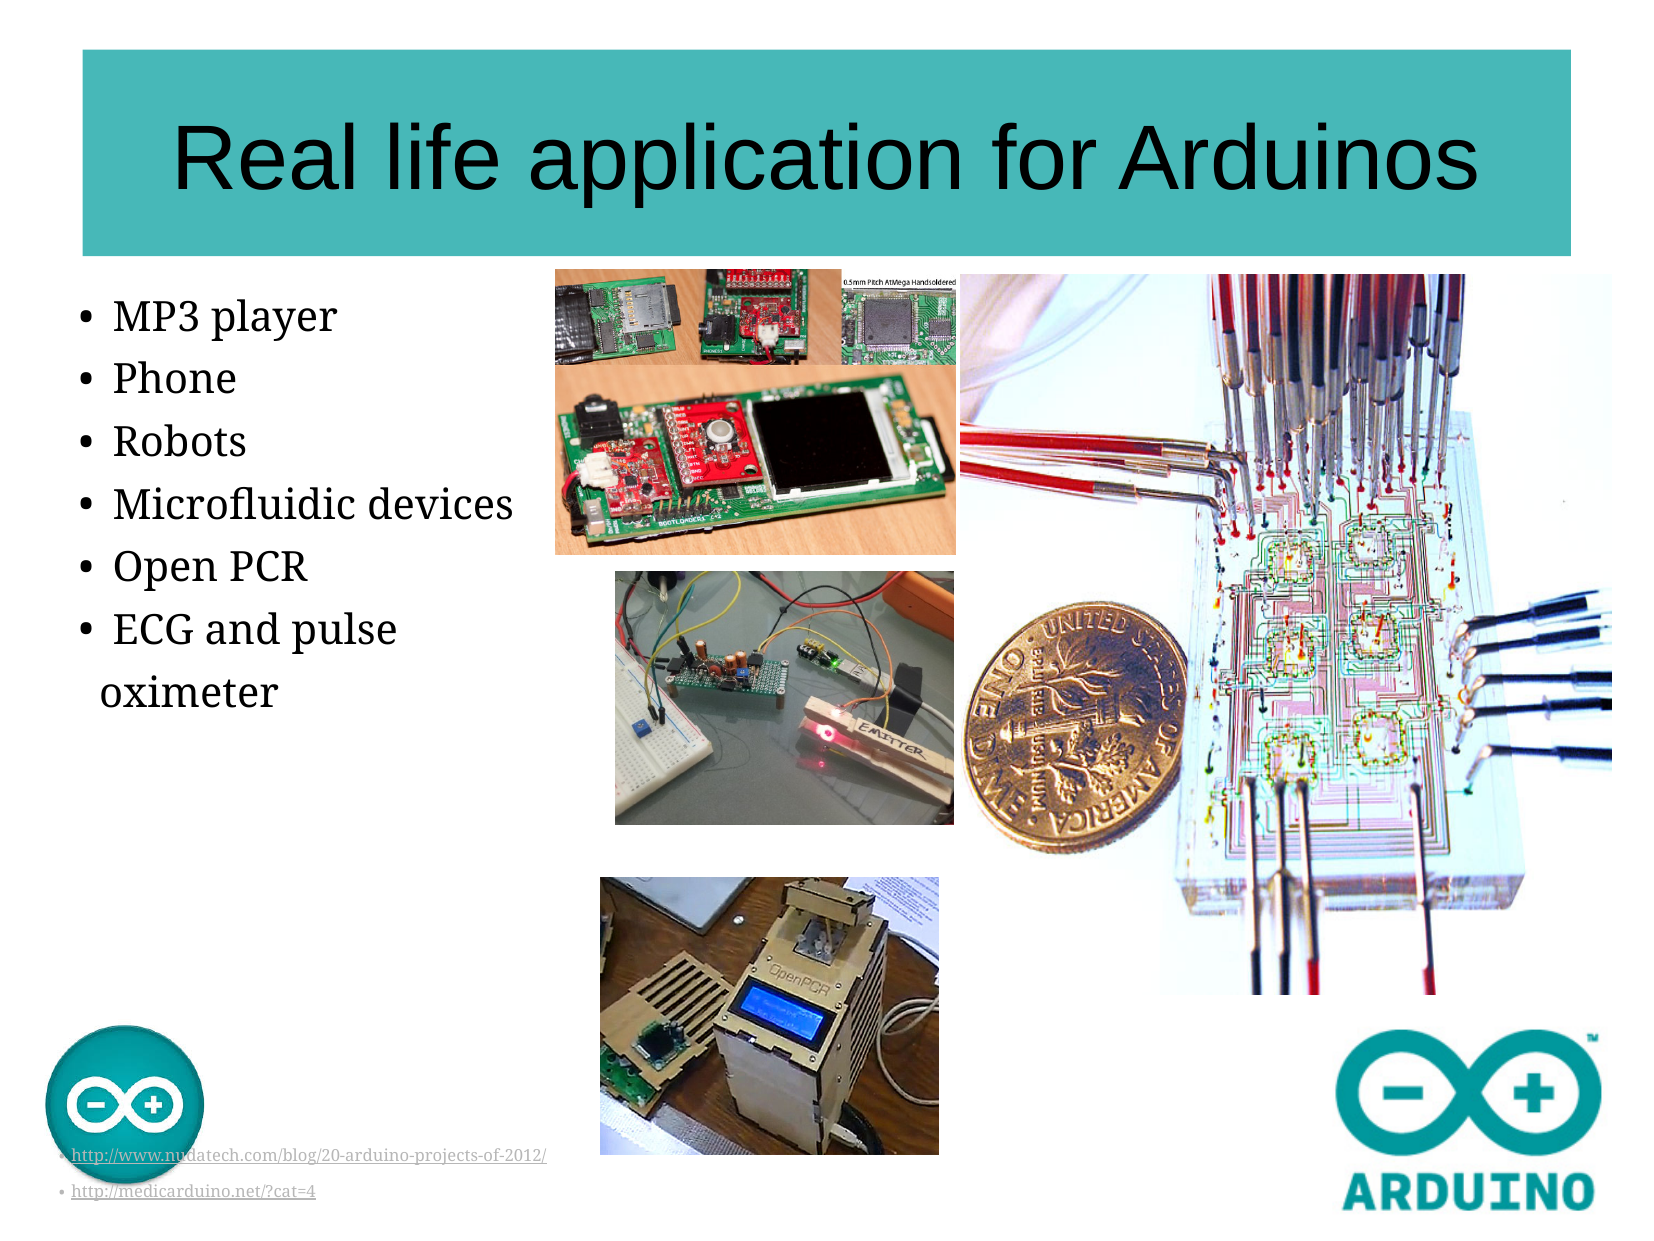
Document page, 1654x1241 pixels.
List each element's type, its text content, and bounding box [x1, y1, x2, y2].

list MP3 player Phone Robots Microfluidic devices Open PCR ECG and pulse oximeter [41, 274, 1530, 1173]
picture [555, 269, 956, 556]
picture [960, 274, 1612, 995]
picture [600, 877, 939, 1156]
picture [615, 571, 954, 826]
picture [1290, 1005, 1649, 1239]
text_box http://www.nudatech.com/blog/20-arduino-projects-of-2012/ http://medicarduino.net/?cat=4 [0, 1129, 662, 1240]
title Real life application for Arduinos [82, 49, 1571, 257]
